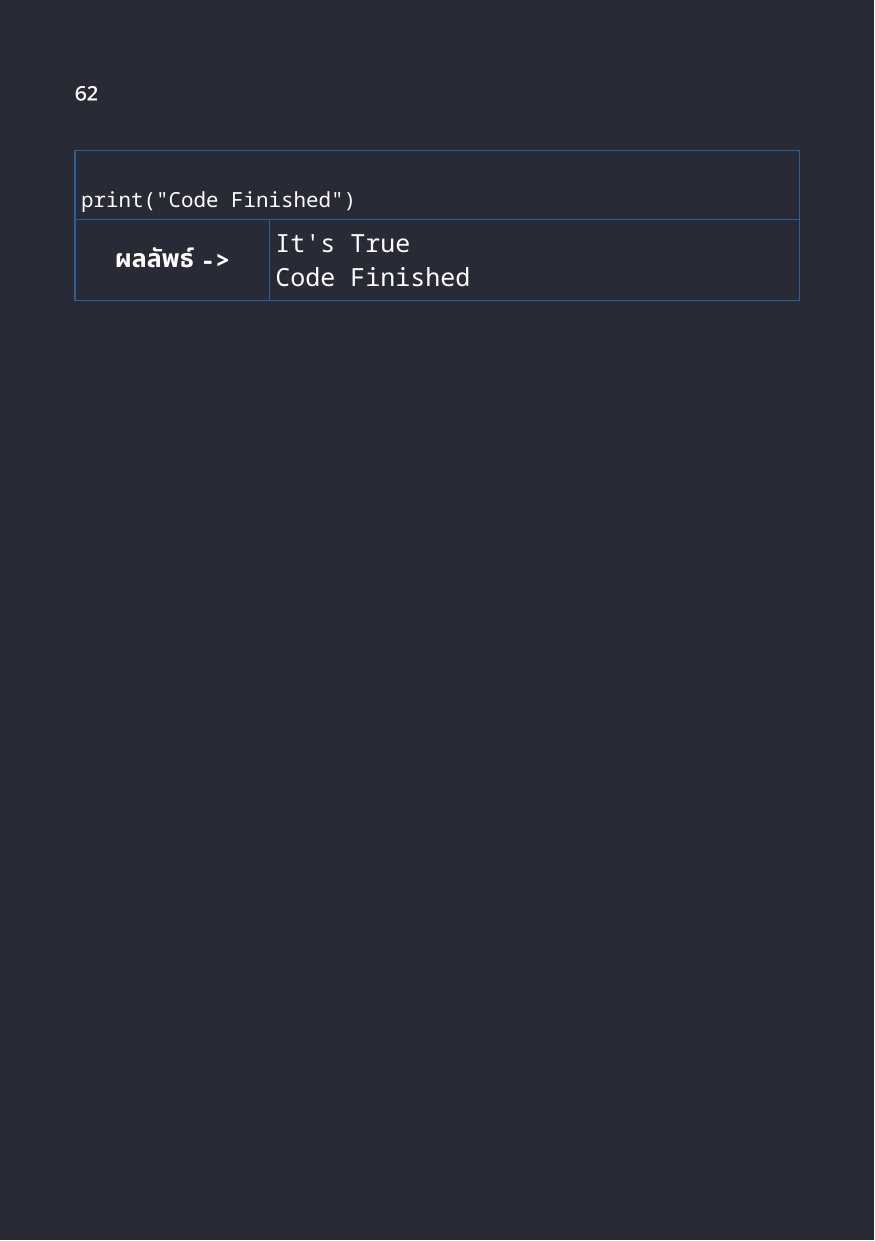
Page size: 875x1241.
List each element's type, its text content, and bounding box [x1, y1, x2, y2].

table_header print("Code Finished") [76, 151, 799, 219]
table_cell It's True Code Finished [270, 220, 799, 300]
table_cell ผลลัพธ์ -> [76, 220, 269, 300]
